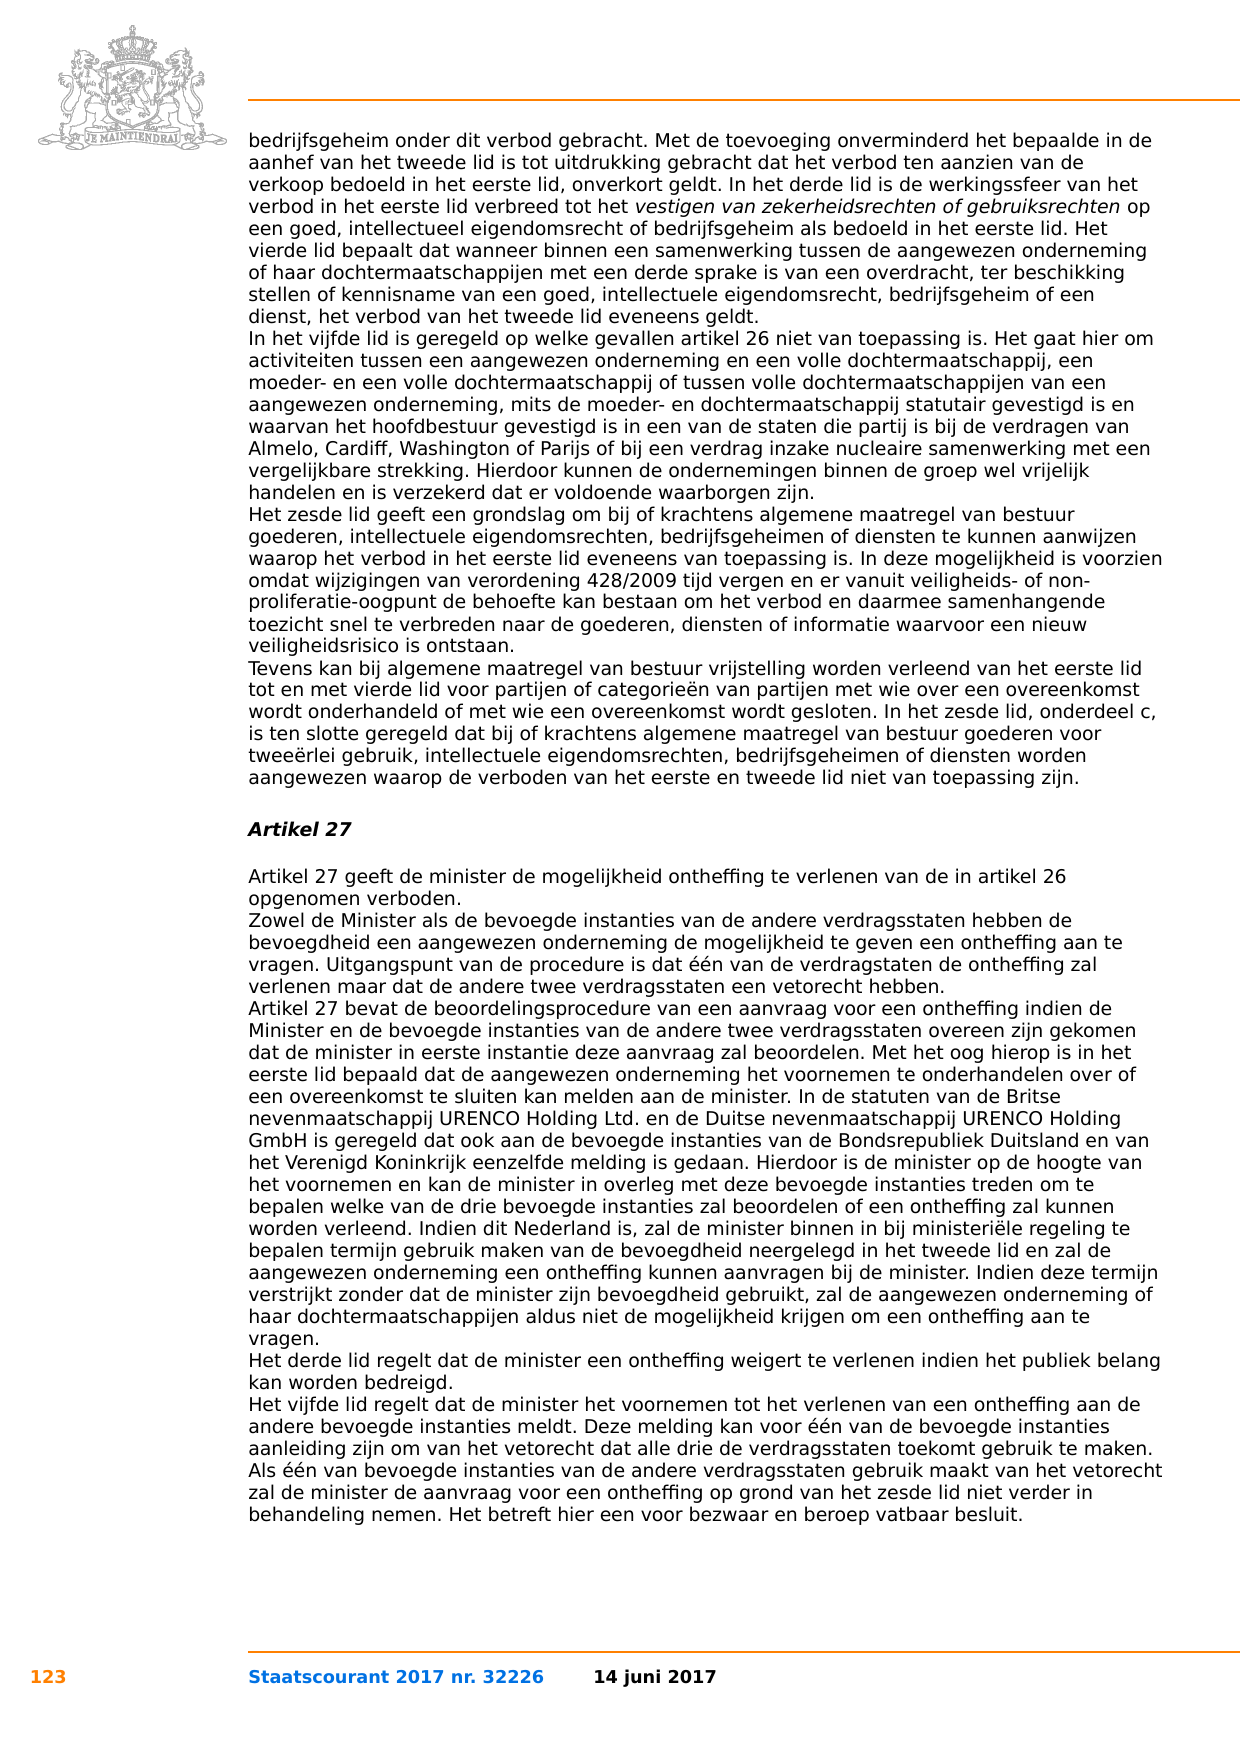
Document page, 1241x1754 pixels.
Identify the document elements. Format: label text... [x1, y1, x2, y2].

text Artikel 27 bevat de beoordelingsprocedure van een aanvraag voor een ontheffing indien de Minister en de bevoegde instanties van de andere twee verdragsstaten overeen zijn gekomen dat de minister in eerste instantie deze aanvraag zal beoordelen. Met het oog hierop is in het eerste lid bepaald dat de aangewezen onderneming het voornemen te onderhandelen over of een overeenkomst te sluiten kan melden aan de minister. In de statuten van de Britse nevenmaatschappij URENCO Holding Ltd. en de Duitse nevenmaatschappij URENCO Holding GmbH is geregeld dat ook aan de bevoegde instanties van de Bondsrepubliek Duitsland en van het Verenigd Koninkrijk eenzelfde melding is gedaan. Hierdoor is de minister op de hoogte van het voornemen en kan de minister in overleg met deze bevoegde instanties treden om te bepalen welke van de drie bevoegde instanties zal beoordelen of een ontheffing zal kunnen worden verleend. Indien dit Nederland is, zal de minister binnen in bij ministeriële regeling te bepalen termijn gebruik maken van de bevoegdheid neergelegd in het tweede lid en zal de aangewezen onderneming een ontheffing kunnen aanvragen bij de minister. Indien deze termijn verstrijkt zonder dat de minister zijn bevoegdheid gebruikt, zal de aangewezen onderneming of haar dochtermaatschappijen aldus niet de mogelijkheid krijgen om een ontheffing aan te vragen. [248, 998, 1163, 1350]
picture [38, 25, 227, 150]
text Artikel 27 geeft de minister de mogelijkheid ontheffing te verlenen van de in artikel 26 opgenomen verboden. [248, 866, 1163, 910]
subtitle Artikel 27 [248, 819, 1163, 841]
text bedrijfsgeheim onder dit verbod gebracht. Met de toevoeging onverminderd het bepaalde in de aanhef van het tweede lid is tot uitdrukking gebracht dat het verbod ten aanzien van de verkoop bedoeld in het eerste lid, onverkort geldt. In het derde lid is de werkingssfeer van het verbod in het eerste lid verbreed tot het vestigen van zekerheidsrechten of gebruiksrechten op een goed, intellectueel eigendomsrecht of bedrijfsgeheim als bedoeld in het eerste lid. Het vierde lid bepaalt dat wanneer binnen een samenwerking tussen de aangewezen onderneming of haar dochtermaatschappijen met een derde sprake is van een overdracht, ter beschikking stellen of kennisname van een goed, intellectuele eigendomsrecht, bedrijfsgeheim of een dienst, het verbod van het tweede lid eveneens geldt. [248, 130, 1163, 328]
text Tevens kan bij algemene maatregel van bestuur vrijstelling worden verleend van het eerste lid tot en met vierde lid voor partijen of categorieën van partijen met wie over een overeenkomst wordt onderhandeld of met wie een overeenkomst wordt gesloten. In het zesde lid, onderdeel c, is ten slotte geregeld dat bij of krachtens algemene maatregel van bestuur goederen voor tweeërlei gebruik, intellectuele eigendomsrechten, bedrijfsgeheimen of diensten worden aangewezen waarop de verboden van het eerste en tweede lid niet van toepassing zijn. [248, 657, 1163, 789]
text Het zesde lid geeft een grondslag om bij of krachtens algemene maatregel van bestuur goederen, intellectuele eigendomsrechten, bedrijfsgeheimen of diensten te kunnen aanwijzen waarop het verbod in het eerste lid eveneens van toepassing is. In deze mogelijkheid is voorzien omdat wijzigingen van verordening 428/2009 tijd vergen en er vanuit veiligheids- of non-proliferatie-oogpunt de behoefte kan bestaan om het verbod en daarmee samenhangende toezicht snel te verbreden naar de goederen, diensten of informatie waarvoor een nieuw veiligheidsrisico is ontstaan. [248, 503, 1163, 657]
text Zowel de Minister als de bevoegde instanties van de andere verdragsstaten hebben de bevoegdheid een aangewezen onderneming de mogelijkheid te geven een ontheffing aan te vragen. Uitgangspunt van de procedure is dat één van de verdragstaten de ontheffing zal verlenen maar dat de andere twee verdragsstaten een vetorecht hebben. [248, 910, 1163, 998]
text Het derde lid regelt dat de minister een ontheffing weigert te verlenen indien het publiek belang kan worden bedreigd. [248, 1350, 1163, 1394]
text Het vijfde lid regelt dat de minister het voornemen tot het verlenen van een ontheffing aan de andere bevoegde instanties meldt. Deze melding kan voor één van de bevoegde instanties aanleiding zijn om van het vetorecht dat alle drie de verdragsstaten toekomt gebruik te maken. Als één van bevoegde instanties van de andere verdragsstaten gebruik maakt van het vetorecht zal de minister de aanvraag voor een ontheffing op grond van het zesde lid niet verder in behandeling nemen. Het betreft hier een voor bezwaar en beroep vatbaar besluit. [248, 1394, 1163, 1526]
text In het vijfde lid is geregeld op welke gevallen artikel 26 niet van toepassing is. Het gaat hier om activiteiten tussen een aangewezen onderneming en een volle dochtermaatschappij, een moeder- en een volle dochtermaatschappij of tussen volle dochtermaatschappijen van een aangewezen onderneming, mits de moeder- en dochtermaatschappij statutair gevestigd is en waarvan het hoofdbestuur gevestigd is in een van de staten die partij is bij de verdragen van Almelo, Cardiff, Washington of Parijs of bij een verdrag inzake nucleaire samenwerking met een vergelijkbare strekking. Hierdoor kunnen de ondernemingen binnen de groep wel vrijelijk handelen en is verzekerd dat er voldoende waarborgen zijn. [248, 328, 1163, 503]
